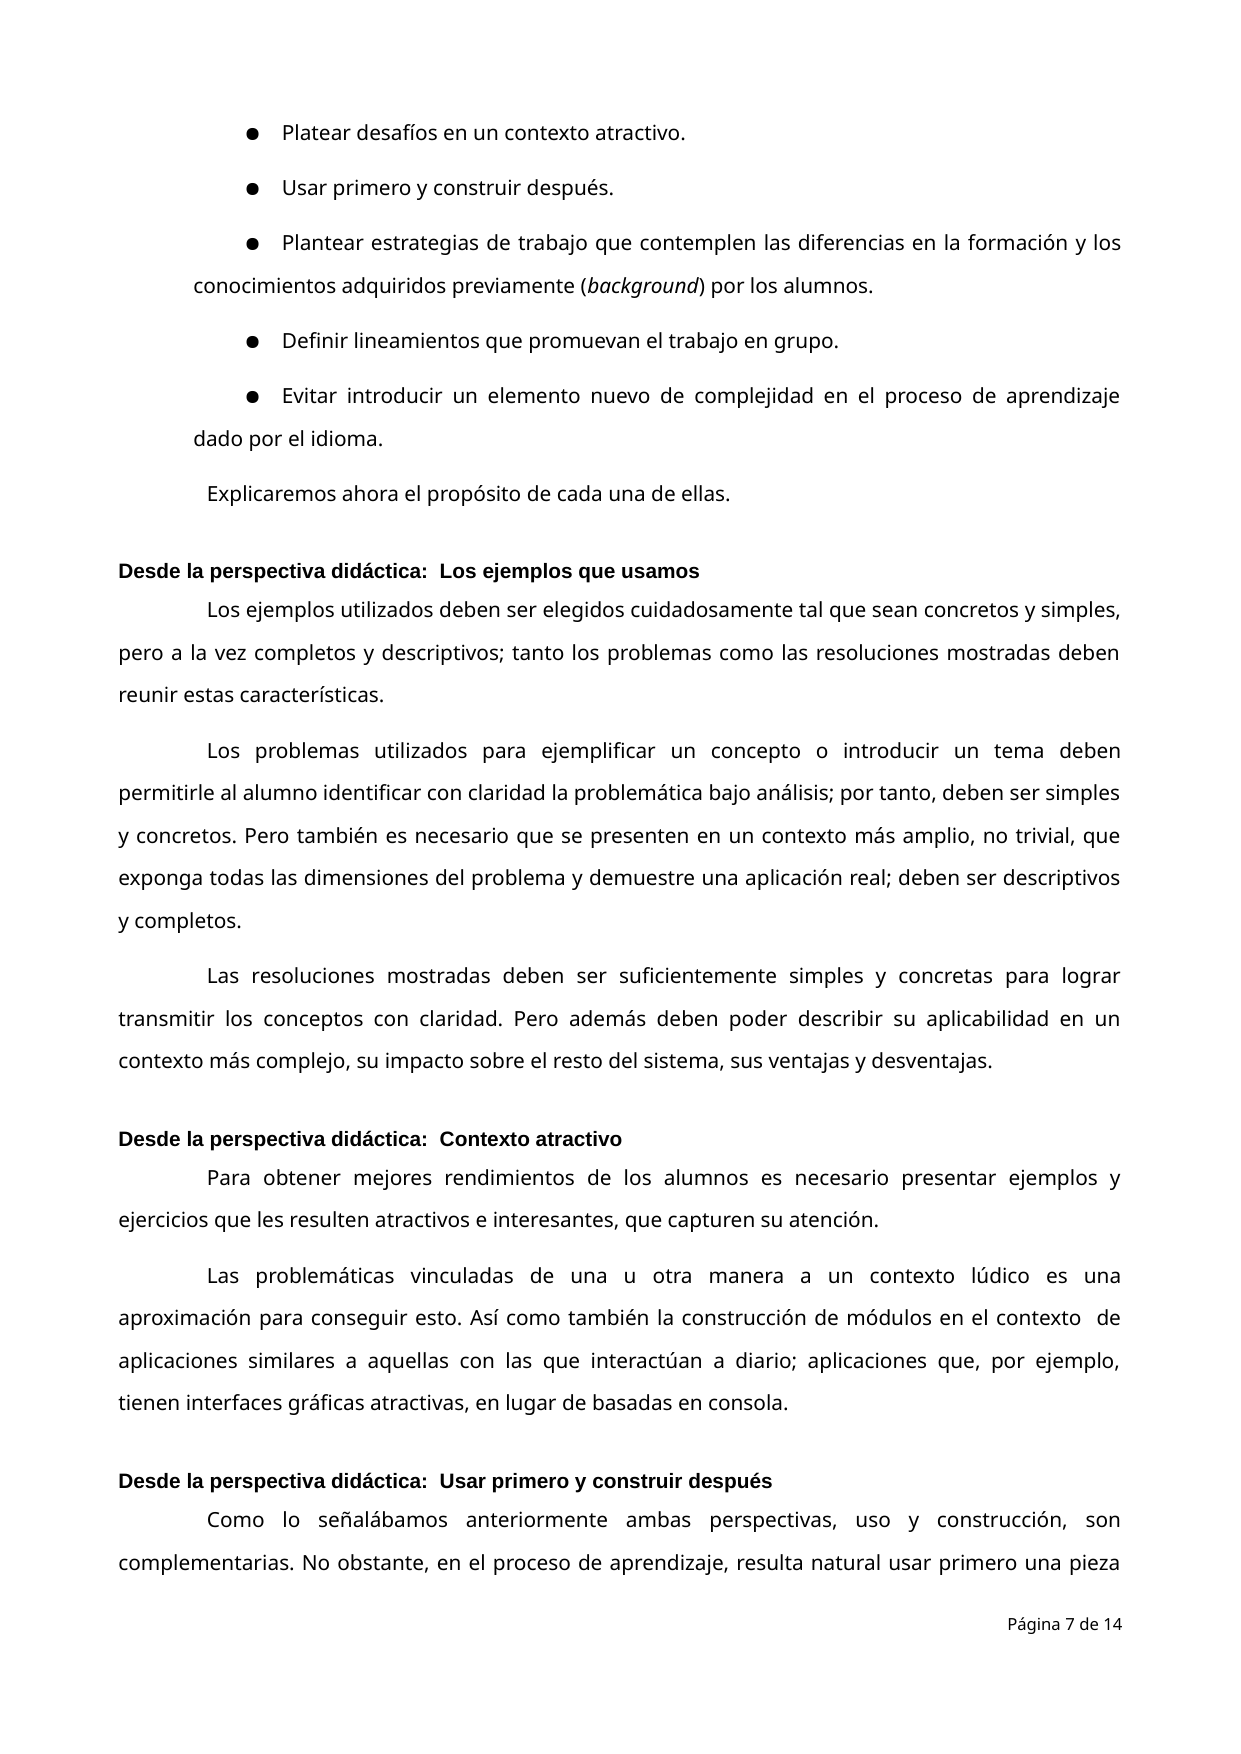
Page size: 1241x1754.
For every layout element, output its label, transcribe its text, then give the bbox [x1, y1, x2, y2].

list Plantear estrategias de trabajo que contemplen las diferencias en la formación y los conocimientos adquiridos previamente (background) por los alumnos. [156, 228, 1122, 299]
subtitle Desde la perspectiva didáctica: Usar primero y construir después [118, 1469, 1122, 1493]
text Explicaremos ahora el propósito de cada una de ellas. [118, 479, 1122, 507]
text Como lo señalábamos anteriormente ambas perspectivas, uso y construcción, son complementarias. No obstante, en el proceso de aprendizaje, resulta natural usar primero una pieza [118, 1505, 1122, 1576]
list Platear desafíos en un contexto atractivo. [156, 118, 1122, 147]
subtitle Desde la perspectiva didáctica: Contexto atractivo [118, 1127, 1122, 1151]
list Definir lineamientos que promuevan el trabajo en grupo. [156, 326, 1122, 354]
text Los problemas utilizados para ejemplificar un concepto o introducir un tema deben permitirle al alumno identificar con claridad la problemática bajo análisis; por tanto, deben ser simples y concretos. Pero también es necesario que se presenten en un contexto más amplio, no trivial, que exponga todas las dimensiones del problema y demuestre una aplicación real; deben ser descriptivos y completos. [118, 736, 1122, 934]
text Los ejemplos utilizados deben ser elegidos cuidadosamente tal que sean concretos y simples, pero a la vez completos y descriptivos; tanto los problemas como las resoluciones mostradas deben reunir estas características. [118, 595, 1122, 709]
text Para obtener mejores rendimientos de los alumnos es necesario presentar ejemplos y ejercicios que les resulten atractivos e interesantes, que capturen su atención. [118, 1163, 1122, 1234]
list Usar primero y construir después. [156, 173, 1122, 202]
text Las problemáticas vinculadas de una u otra manera a un contexto lúdico es una aproximación para conseguir esto. Así como también la construcción de módulos en el contexto de aplicaciones similares a aquellas con las que interactúan a diario; aplicaciones que, por ejemplo, tienen interfaces gráficas atractivas, en lugar de basadas en consola. [118, 1261, 1122, 1417]
subtitle Desde la perspectiva didáctica: Los ejemplos que usamos [118, 559, 1122, 583]
list Evitar introducir un elemento nuevo de complejidad en el proceso de aprendizaje dado por el idioma. [156, 381, 1122, 452]
text Las resoluciones mostradas deben ser suficientemente simples y concretas para lograr transmitir los conceptos con claridad. Pero además deben poder describir su aplicabilidad en un contexto más complejo, su impacto sobre el resto del sistema, sus ventajas y desventajas. [118, 961, 1122, 1075]
